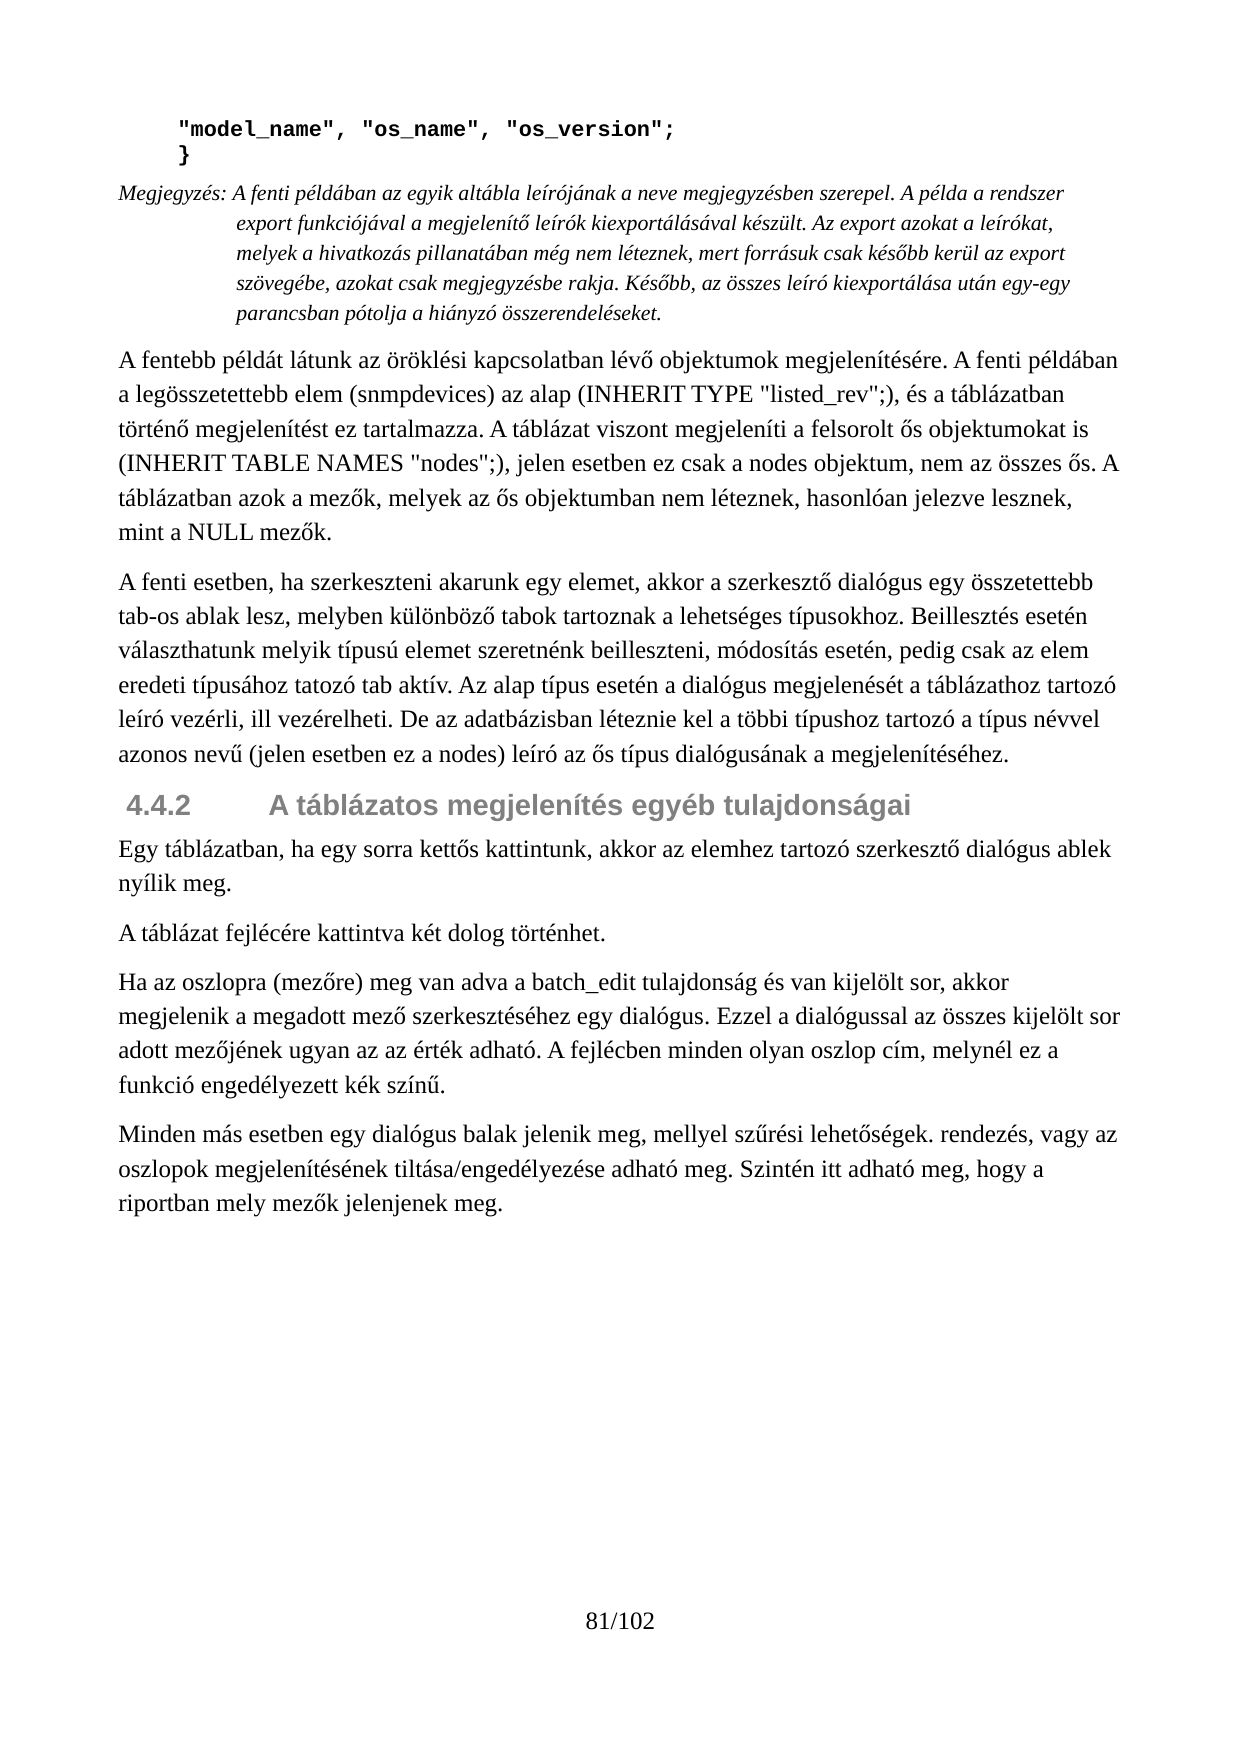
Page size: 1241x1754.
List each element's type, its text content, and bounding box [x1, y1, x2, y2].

text Megjegyzés: A fenti példában az egyik altábla leírójának a neve megjegyzésben szerepel. A példa a rendszer export funkciójával a megjelenítő leírók kiexportálásával készült. Az export azokat a leírókat, melyek a hivatkozás pillanatában még nem léteznek, mert forrásuk csak később kerül az export szövegébe, azokat csak megjegyzésbe rakja. Később, az összes leíró kiexportálása után egy-egy parancsban pótolja a hiányzó összerendeléseket. [118, 179, 1122, 326]
text A táblázat fejlécére kattintva két dolog történhet. [118, 918, 1122, 946]
text A fenti esetben, ha szerkeszteni akarunk egy elemet, akkor a szerkesztő dialógus egy összetettebb tab-os ablak lesz, melyben különböző tabok tartoznak a lehetséges típusokhoz. Beillesztés esetén választhatunk melyik típusú elemet szeretnénk beilleszteni, módosítás esetén, pedig csak az elem eredeti típusához tatozó tab aktív. Az alap típus esetén a dialógus megjelenését a táblázathoz tartozó leíró vezérli, ill vezérelheti. De az adatbázisban léteznie kel a többi típushoz tartozó a típus névvel azonos nevű (jelen esetben ez a nodes) leíró az ős típus dialógusának a megjelenítéséhez. [118, 567, 1122, 768]
text A fentebb példát látunk az öröklési kapcsolatban lévő objektumok megjelenítésére. A fenti példában a legösszetettebb elem (snmpdevices) az alap (INHERIT TYPE "listed_rev";), és a táblázatban történő megjelenítést ez tartalmazza. A táblázat viszont megjeleníti a felsorolt ős objektumokat is (INHERIT TABLE NAMES "nodes";), jelen esetben ez csak a nodes objektum, nem az összes ős. A táblázatban azok a mezők, melyek az ős objektumban nem léteznek, hasonlóan jelezve lesznek, mint a NULL mezők. [118, 345, 1122, 546]
text Minden más esetben egy dialógus balak jelenik meg, mellyel szűrési lehetőségek. rendezés, vagy az oszlopok megjelenítésének tiltása/engedélyezése adható meg. Szintén itt adható meg, hogy a riportban mely mezők jelenjenek meg. [118, 1119, 1122, 1217]
text Egy táblázatban, ha egy sorra kettős kattintunk, akkor az elemhez tartozó szerkesztő dialógus ablek nyílik meg. [118, 834, 1122, 897]
text "model_name", "os_name", "os_version"; [177, 118, 1122, 143]
text Ha az oszlopra (mezőre) meg van adva a batch_edit tulajdonság és van kijelölt sor, akkor megjelenik a megadott mező szerkesztéséhez egy dialógus. Ezzel a dialógussal az összes kijelölt sor adott mezőjének ugyan az az érték adható. A fejlécben minden olyan oszlop cím, melynél ez a funkció engedélyezett kék színű. [118, 967, 1122, 1099]
subtitle A táblázatos megjelenítés egyéb tulajdonságai [118, 788, 1122, 822]
text } [177, 143, 1122, 168]
